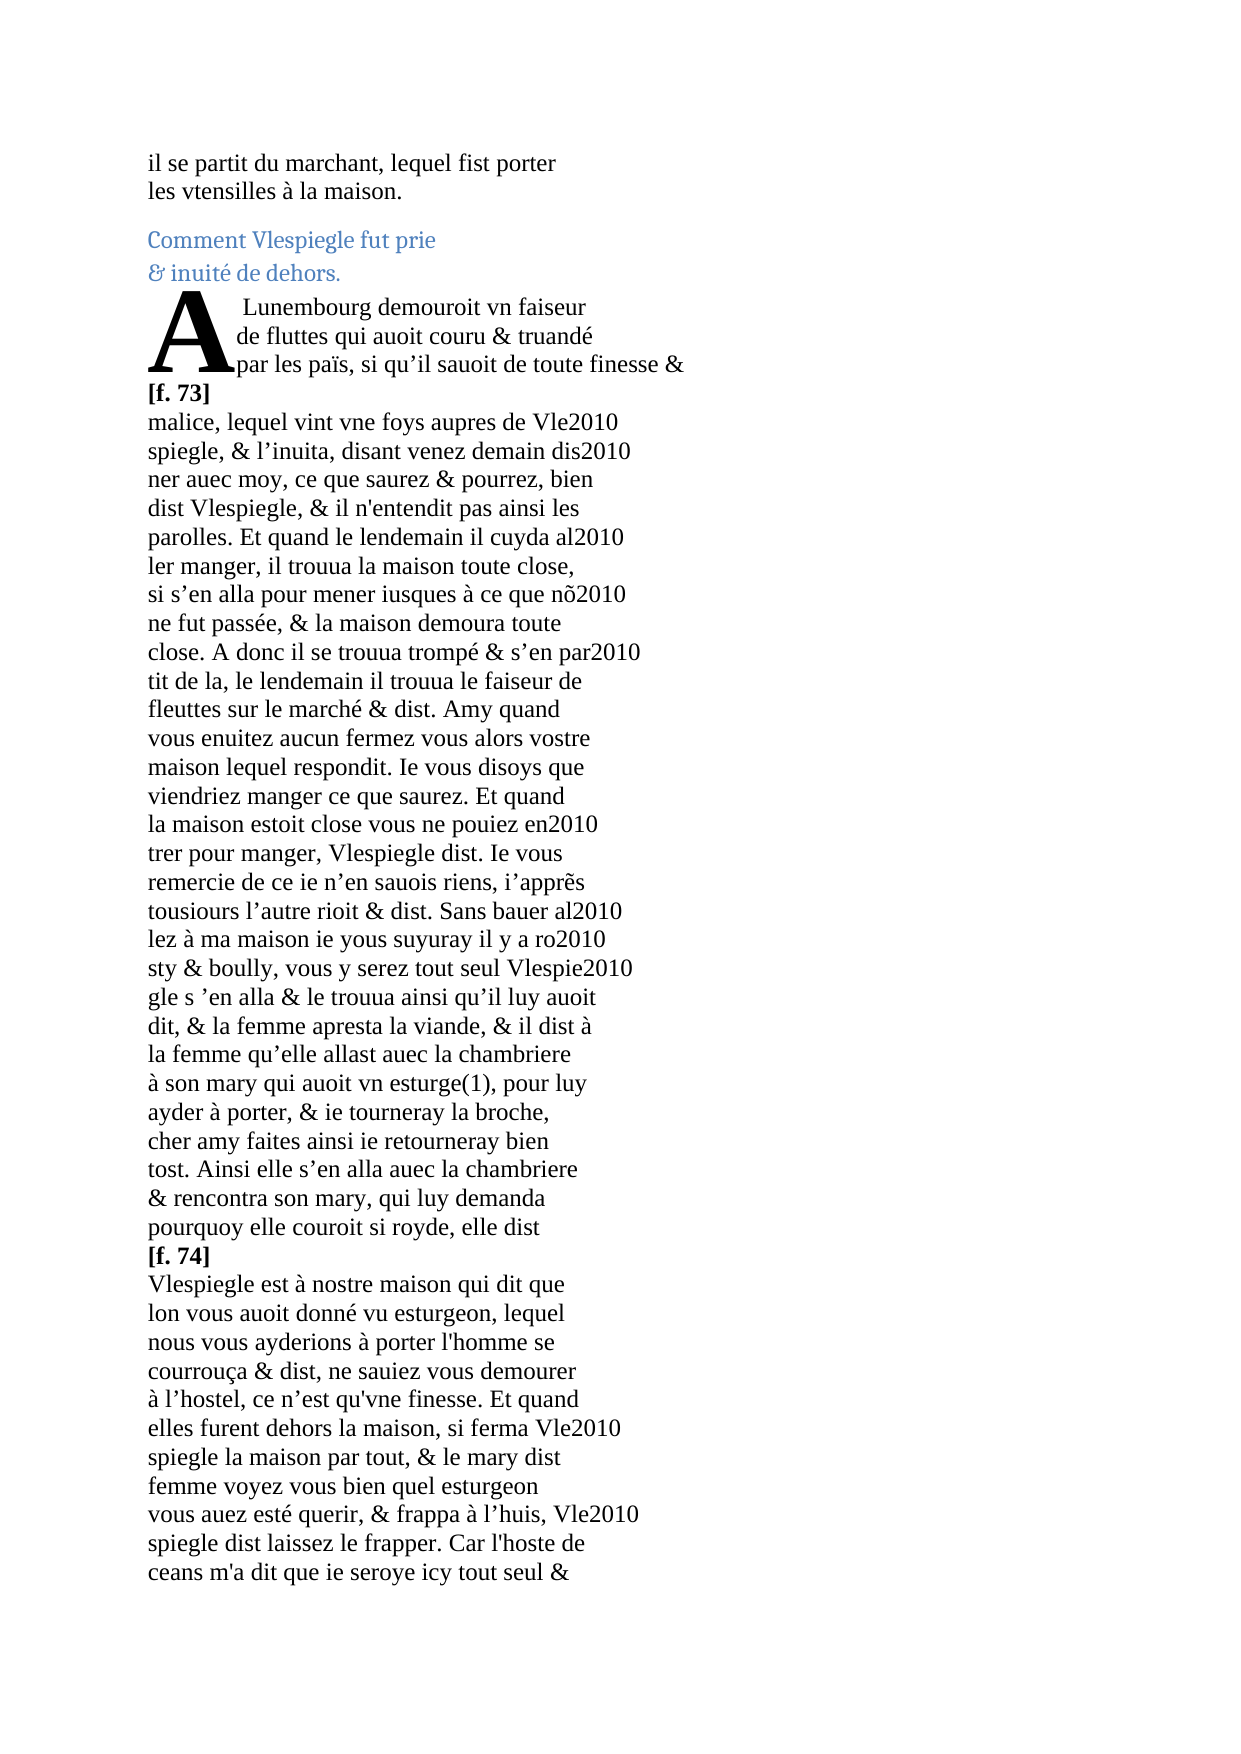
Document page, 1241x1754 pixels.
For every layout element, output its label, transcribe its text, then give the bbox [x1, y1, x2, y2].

text malice, lequel vint vne foys aupres de Vle2010 spiegle, & l’inuita, disant venez demain dis2010 ner auec moy, ce que saurez & pourrez, bien dist Vlespiegle, & il n'entendit pas ainsi les parolles. Et quand le lendemain il cuyda al2010 ler manger, il trouua la maison toute close, si s’en alla pour mener iusques à ce que nõ2010 ne fut passée, & la maison demoura toute close. A donc il se trouua trompé & s’en par2010 tit de la, le lendemain il trouua le faiseur de fleuttes sur le marché & dist. Amy quand vous enuitez aucun fermez vous alors vostre maison lequel respondit. Ie vous disoys que viendriez manger ce que saurez. Et quand la maison estoit close vous ne pouiez en2010 trer pour manger, Vlespiegle dist. Ie vous remercie de ce ie n’en sauois riens, i’apprẽs tousiours l’autre rioit & dist. Sans bauer al2010 lez à ma maison ie yous suyuray il y a ro2010 sty & boully, vous y serez tout seul Vlespie2010 gle s ’en alla & le trouua ainsi qu’il luy auoit dit, & la femme apresta la viande, & il dist à la femme qu’elle allast auec la chambriere à son mary qui auoit vn esturge(1), pour luy ayder à porter, & ie tourneray la broche, cher amy faites ainsi ie retourneray bien tost. Ainsi elle s’en alla auec la chambriere & rencontra son mary, qui luy demanda pourquoy elle couroit si royde, elle dist [f. 74] [148, 407, 1093, 1269]
subtitle Comment Vlespiegle fut prie & inuité de dehors. [148, 226, 1093, 288]
text il se partit du marchant, lequel fist porter les vtensilles à la maison. [148, 148, 1093, 205]
text Vlespiegle est à nostre maison qui dit que lon vous auoit donné vu esturgeon, lequel nous vous ayderions à porter l'homme se courrouça & dist, ne sauiez vous demourer à l’hostel, ce n’est qu'vne finesse. Et quand elles furent dehors la maison, si ferma Vle2010 spiegle la maison par tout, & le mary dist femme voyez vous bien quel esturgeon vous auez esté querir, & frappa à l’huis, Vle2010 spiegle dist laissez le frapper. Car l'hoste de ceans m'a dit que ie seroye icy tout seul & [148, 1269, 1093, 1586]
text A Lunembourg demouroit vn faiseur de fluttes qui auoit couru & truandé par les païs, si qu’il sauoit de toute finesse & [f. 73] [148, 292, 1093, 407]
